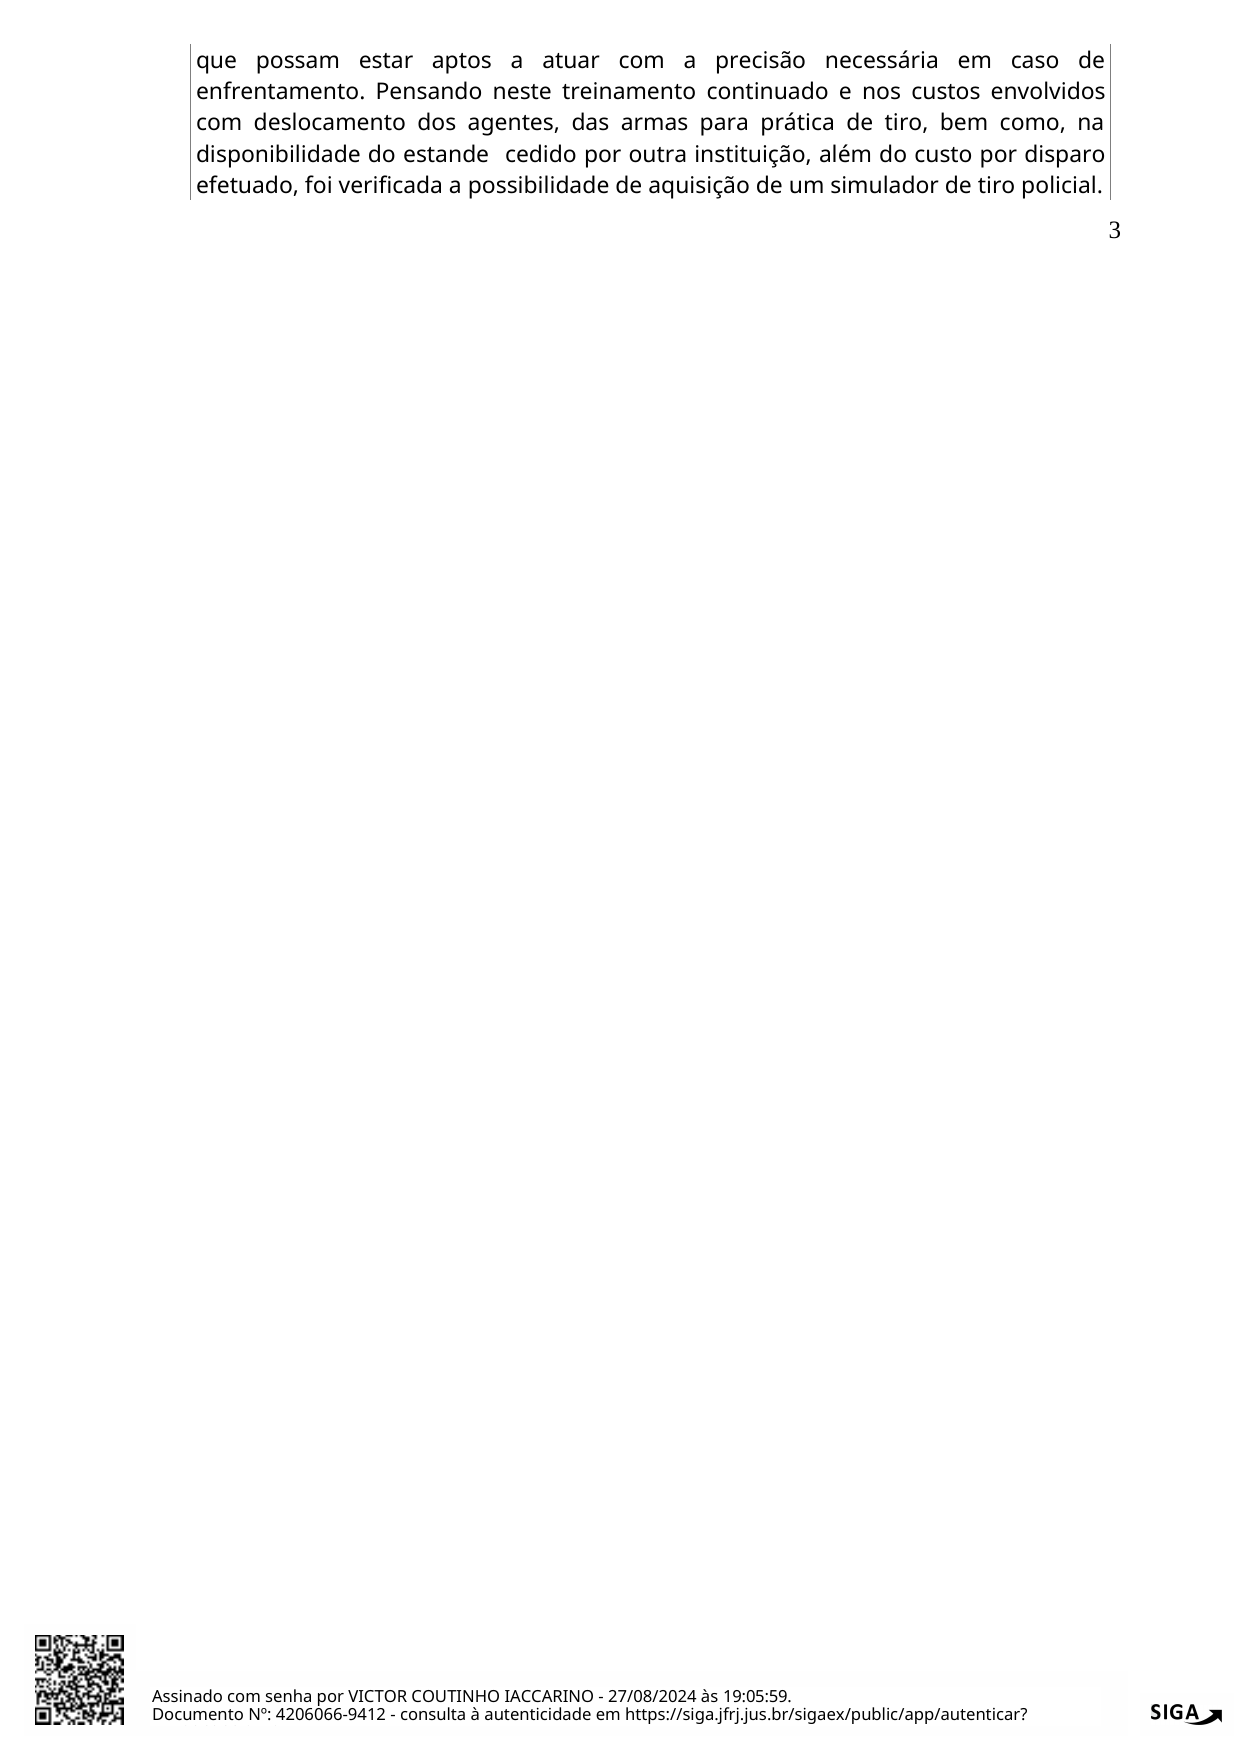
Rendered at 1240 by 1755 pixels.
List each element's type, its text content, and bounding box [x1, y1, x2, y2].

table_cell que possam estar aptos a atuar com a precisão necessária em caso de enfrentamento. Pensando neste treinamento continuado e nos custos envolvidos com deslocamento dos agentes, das armas para prática de tiro, bem como, na disponibilidade do estande cedido por outra instituição, além do custo por disparo efetuado, foi verificada a possibilidade de aquisição de um simulador de tiro policial. [191, 44, 1110, 200]
text 3 [131, 215, 1122, 244]
